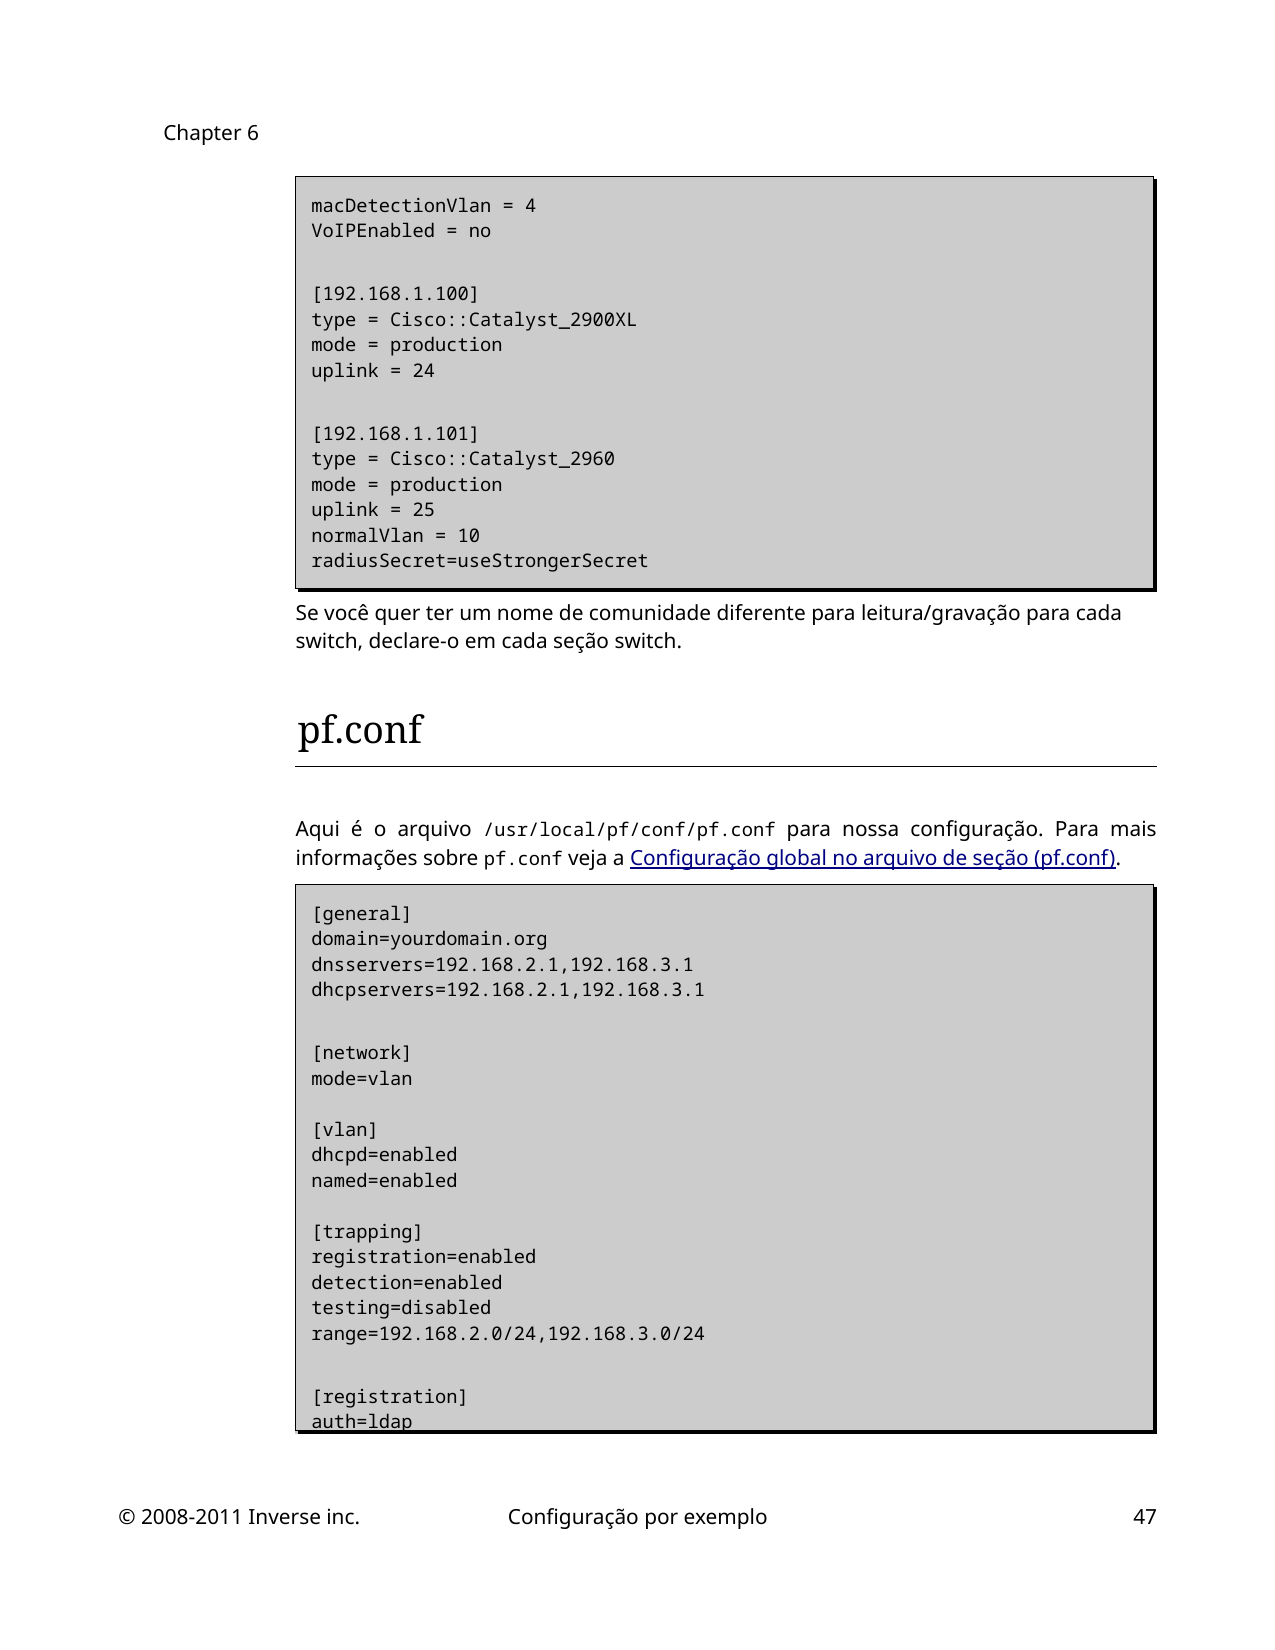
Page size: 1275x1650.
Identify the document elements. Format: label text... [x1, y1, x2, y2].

subtitle pf.conf [295, 703, 1157, 766]
text [registration] auth=ldap [296, 1367, 1153, 1430]
text [192.168.1.101] type = Cisco::Catalyst_2960 mode = production uplink = 25 normalVlan = 10 radiusSecret=useStrongerSecret [296, 404, 1153, 588]
text [192.168.1.100] type = Cisco::Catalyst_2900XL mode = production uplink = 24 [296, 264, 1153, 372]
text Se você quer ter um nome de comunidade diferente para leitura/gravação para cada switch, declare-o em cada seção switch. [295, 598, 1157, 654]
text [network] mode=vlan [vlan] dhcpd=enabled named=enabled [trapping] registration=enabled detection=enabled testing=disabled range=192.168.2.0/24,192.168.3.0/24 [296, 1023, 1153, 1336]
text macDetectionVlan = 4 VoIPEnabled = no [296, 177, 1153, 233]
text Aqui é o arquivo /usr/local/pf/conf/pf.conf para nossa configuração. Para mais informações sobre pf.conf veja a Configuração global no arquivo de seção (pf.conf). [295, 814, 1157, 871]
text [general] domain=yourdomain.org dnsservers=192.168.2.1,192.168.3.1 dhcpservers=192.168.2.1,192.168.3.1 [296, 885, 1153, 992]
